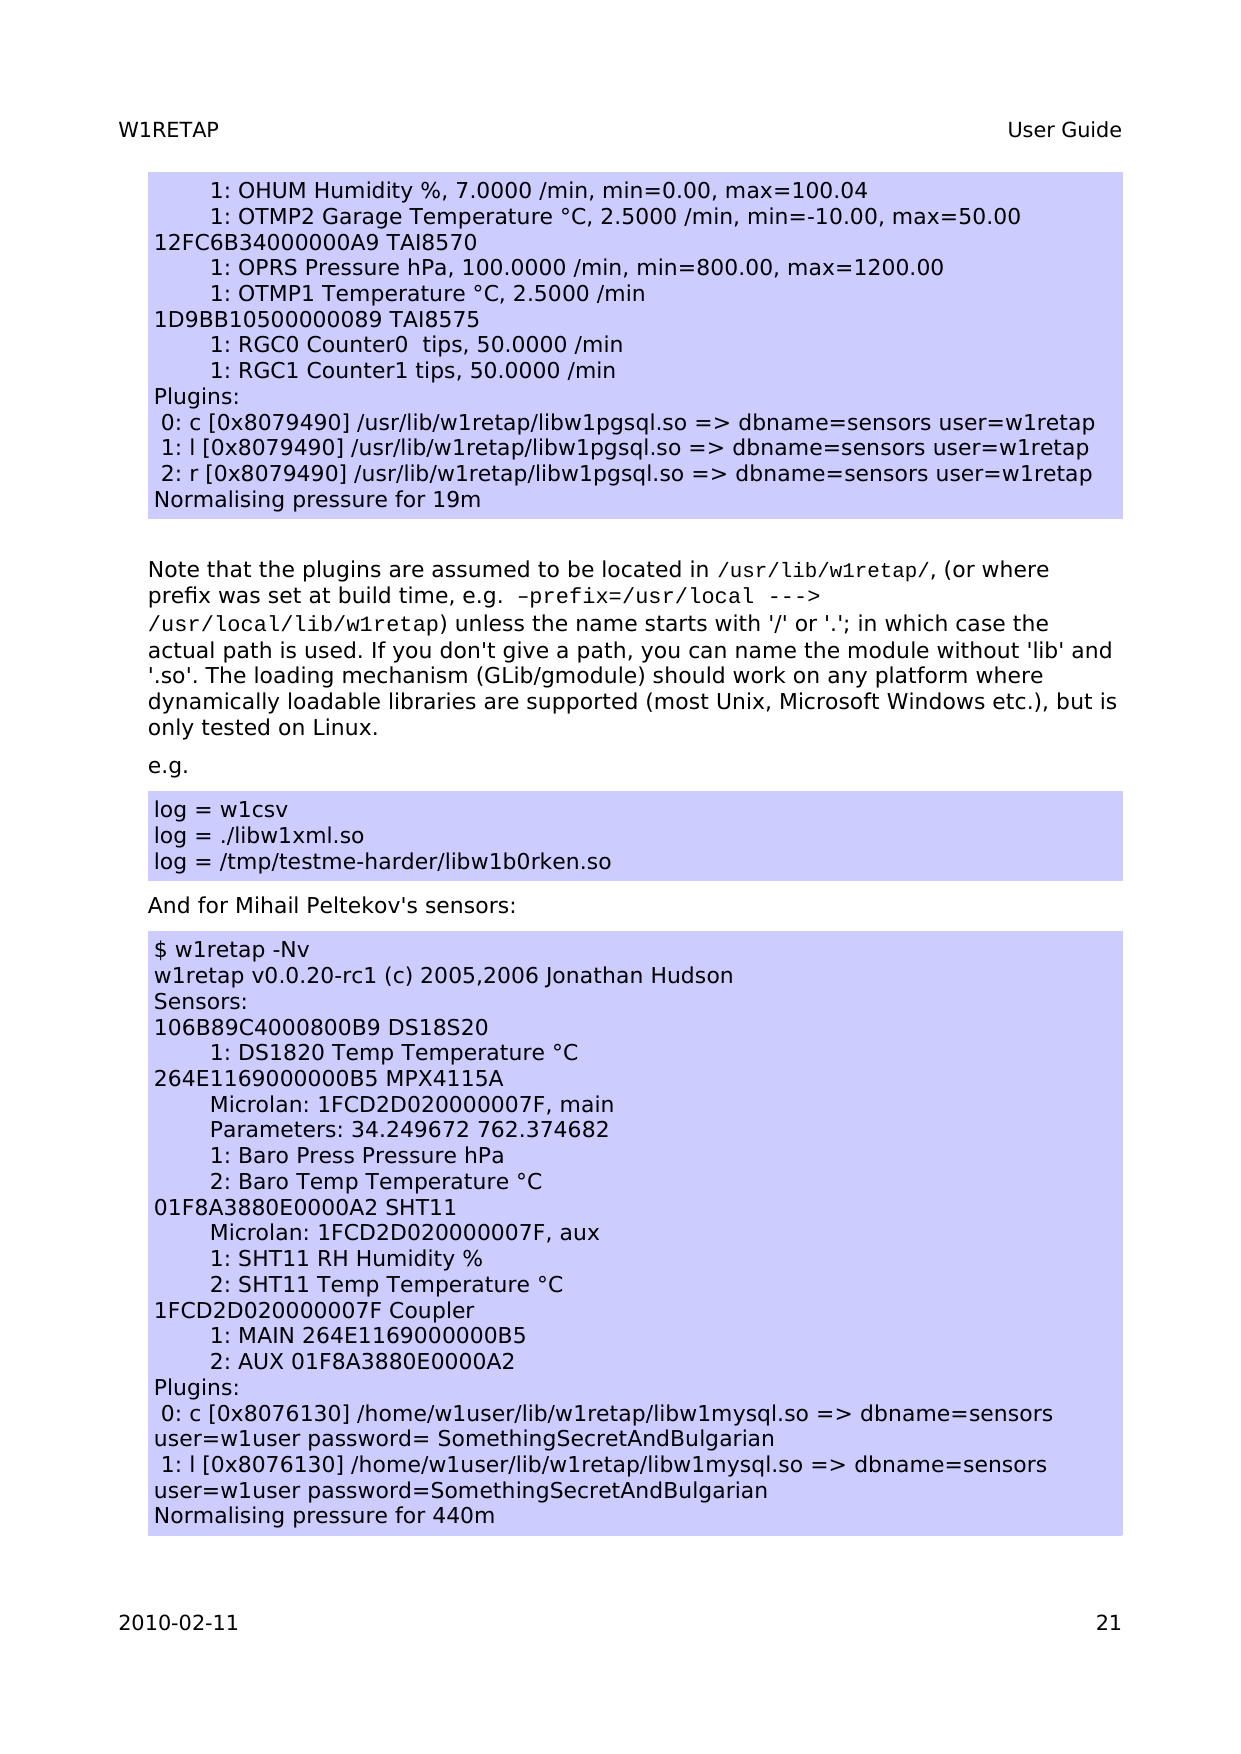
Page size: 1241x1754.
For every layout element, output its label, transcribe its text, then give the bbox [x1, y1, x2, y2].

text 1: OHUM Humidity %, 7.0000 /min, min=0.00, max=100.04 1: OTMP2 Garage Temperature °C, 2.5000 /min, min=-10.00, max=50.00 12FC6B34000000A9 TAI8570 1: OPRS Pressure hPa, 100.0000 /min, min=800.00, max=1200.00 1: OTMP1 Temperature °C, 2.5000 /min 1D9BB10500000089 TAI8575 1: RGC0 Counter0 tips, 50.0000 /min 1: RGC1 Counter1 tips, 50.0000 /min Plugins: 0: c [0x8079490] /usr/lib/w1retap/libw1pgsql.so => dbname=sensors user=w1retap 1: l [0x8079490] /usr/lib/w1retap/libw1pgsql.so => dbname=sensors user=w1retap 2: r [0x8079490] /usr/lib/w1retap/libw1pgsql.so => dbname=sensors user=w1retap Normalising pressure for 19m [149, 173, 1122, 518]
text And for Mihail Peltekov's sensors: [148, 893, 1122, 919]
text Note that the plugins are assumed to be located in /usr/lib/w1retap/, (or where prefix was set at build time, e.g. –prefix=/usr/local ---> /usr/local/lib/w1retap) unless the name starts with '/' or '.'; in which case the actual path is used. If you don't give a path, you can name the module without 'lib' and '.so'. The loading mechanism (GLib/gmodule) should work on any platform where dynamically loadable libraries are supported (most Unix, Microsoft Windows etc.), but is only tested on Linux. [148, 557, 1122, 741]
text log = w1csv log = ./libw1xml.so log = /tmp/testme-harder/libw1b0rken.so [149, 792, 1122, 880]
text e.g. [148, 753, 1122, 779]
text $ w1retap -Nv w1retap v0.0.20-rc1 (c) 2005,2006 Jonathan Hudson Sensors: 106B89C4000800B9 DS18S20 1: DS1820 Temp Temperature °C 264E1169000000B5 MPX4115A Microlan: 1FCD2D020000007F, main Parameters: 34.249672 762.374682 1: Baro Press Pressure hPa 2: Baro Temp Temperature °C 01F8A3880E0000A2 SHT11 Microlan: 1FCD2D020000007F, aux 1: SHT11 RH Humidity % 2: SHT11 Temp Temperature °C 1FCD2D020000007F Coupler 1: MAIN 264E1169000000B5 2: AUX 01F8A3880E0000A2 Plugins: 0: c [0x8076130] /home/w1user/lib/w1retap/libw1mysql.so => dbname=sensors user=w1user password= SomethingSecretAndBulgarian 1: l [0x8076130] /home/w1user/lib/w1retap/libw1mysql.so => dbname=sensors user=w1user password=SomethingSecretAndBulgarian Normalising pressure for 440m [149, 932, 1122, 1535]
